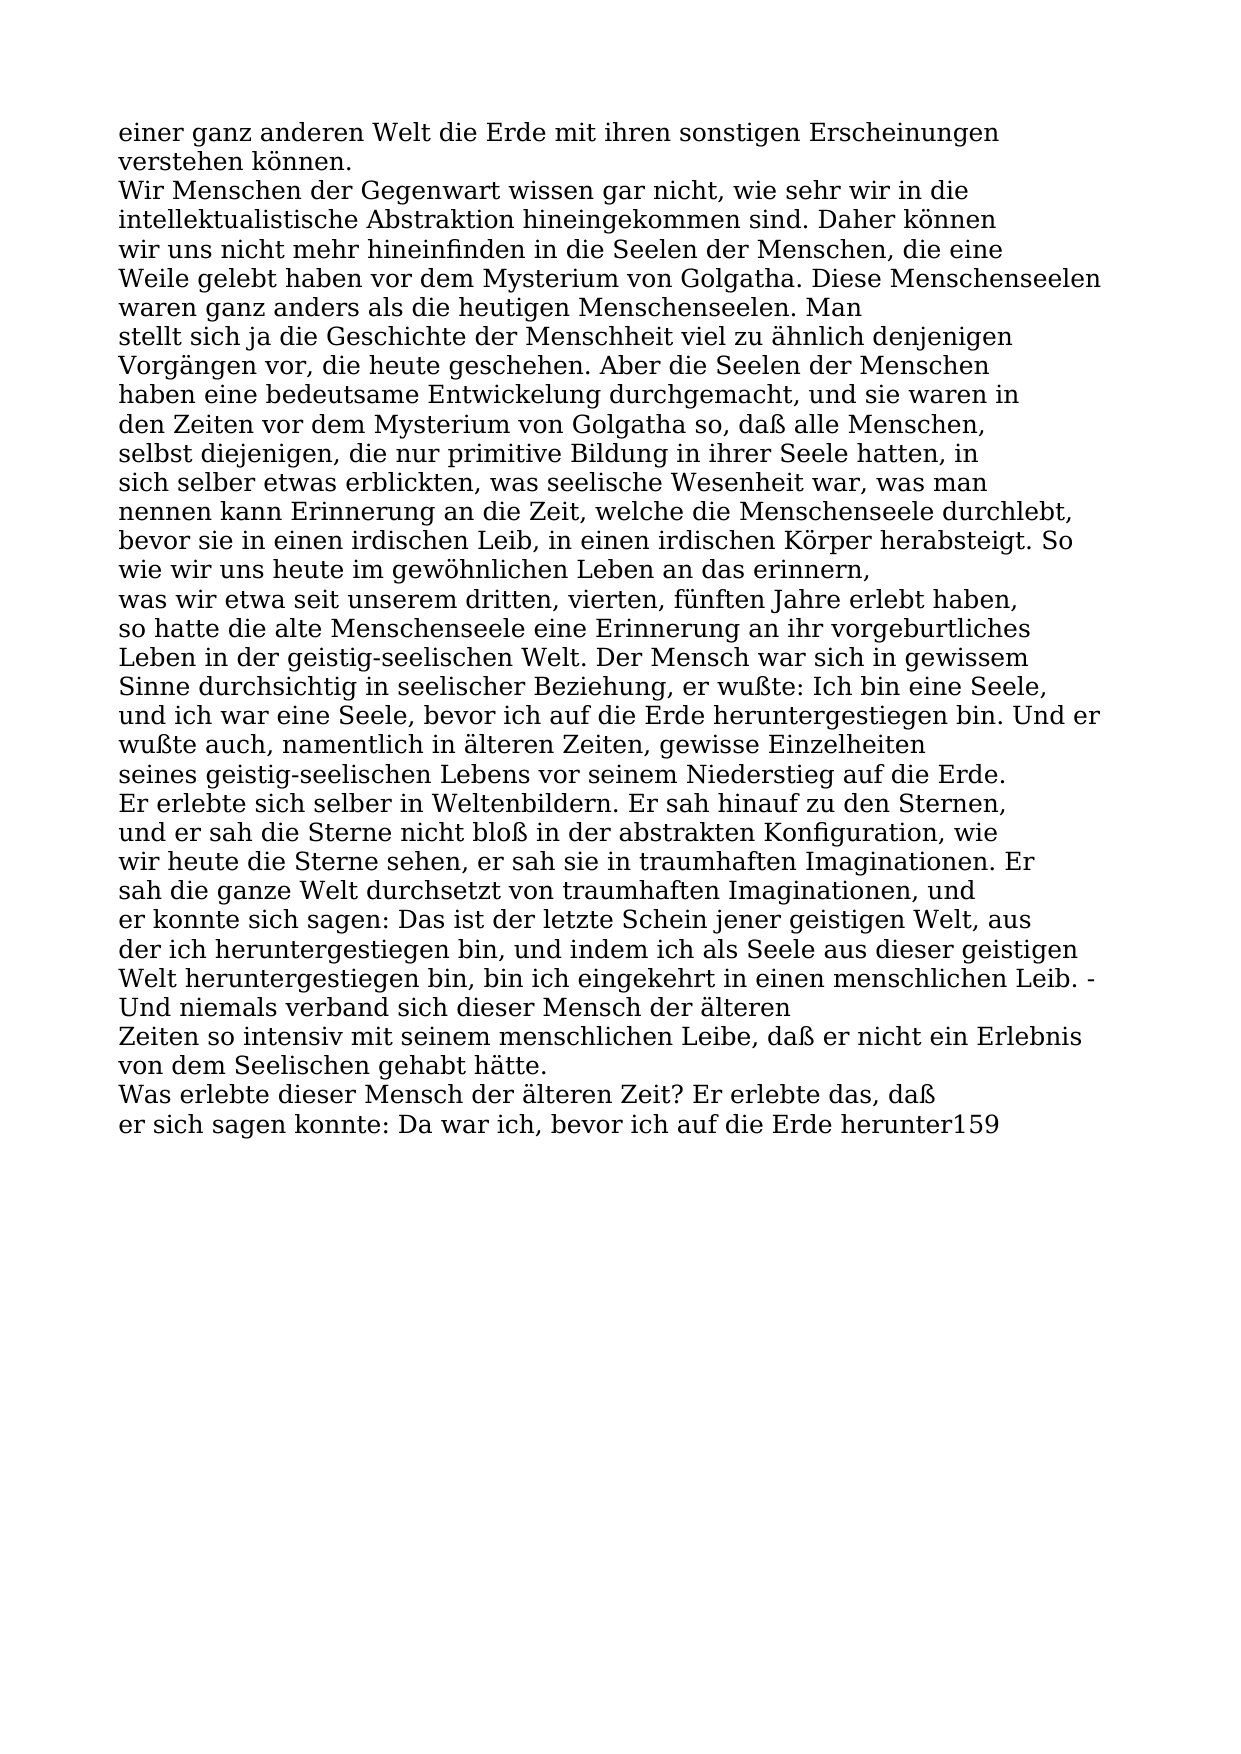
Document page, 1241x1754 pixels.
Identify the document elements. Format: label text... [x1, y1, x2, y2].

text und ich war eine Seele, bevor ich auf die Erde heruntergestiegen bin. Und er wußte auch, namentlich in älteren Zeiten, gewisse Einzelheiten [118, 701, 1122, 760]
text Weile gelebt haben vor dem Mysterium von Golgatha. Diese Menschenseelen waren ganz anders als die heutigen Menschenseelen. Man [118, 264, 1122, 322]
text sich selber etwas erblickten, was seelische Wesenheit war, was man [118, 468, 1122, 497]
text und er sah die Sterne nicht bloß in der abstrakten Konfiguration, wie [118, 818, 1122, 847]
text selbst diejenigen, die nur primitive Bildung in ihrer Seele hatten, in [118, 439, 1122, 468]
text seines geistig-seelischen Lebens vor seinem Niederstieg auf die Erde. [118, 760, 1122, 789]
text Er erlebte sich selber in Weltenbildern. Er sah hinauf zu den Sternen, [118, 789, 1122, 818]
text Was erlebte dieser Mensch der älteren Zeit? Er erlebte das, daß [118, 1081, 1122, 1110]
text Leben in der geistig-seelischen Welt. Der Mensch war sich in gewissem [118, 643, 1122, 672]
text verstehen können. [118, 147, 1122, 176]
text sah die ganze Welt durchsetzt von traumhaften Imaginationen, und [118, 876, 1122, 906]
text wir uns nicht mehr hineinfinden in die Seelen der Menschen, die eine [118, 235, 1122, 264]
text stellt sich ja die Geschichte der Menschheit viel zu ähnlich denjenigen [118, 322, 1122, 351]
text was wir etwa seit unserem dritten, vierten, fünften Jahre erlebt haben, [118, 585, 1122, 614]
text haben eine bedeutsame Entwickelung durchgemacht, und sie waren in [118, 381, 1122, 410]
text Sinne durchsichtig in seelischer Beziehung, er wußte: Ich bin eine Seele, [118, 672, 1122, 701]
text Zeiten so intensiv mit seinem menschlichen Leibe, daß er nicht ein Erlebnis von dem Seelischen gehabt hätte. [118, 1022, 1122, 1081]
text einer ganz anderen Welt die Erde mit ihren sonstigen Erscheinungen [118, 118, 1122, 147]
text wir heute die Sterne sehen, er sah sie in traumhaften Imaginationen. Er [118, 847, 1122, 876]
text der ich heruntergestiegen bin, und indem ich als Seele aus dieser geistigen Welt heruntergestiegen bin, bin ich eingekehrt in einen menschlichen Leib. - Und niemals verband sich dieser Mensch der älteren [118, 935, 1122, 1022]
text er konnte sich sagen: Das ist der letzte Schein jener geistigen Welt, aus [118, 906, 1122, 935]
text Vorgängen vor, die heute geschehen. Aber die Seelen der Menschen [118, 351, 1122, 381]
text Wir Menschen der Gegenwart wissen gar nicht, wie sehr wir in die [118, 176, 1122, 206]
text so hatte die alte Menschenseele eine Erinnerung an ihr vorgeburtliches [118, 614, 1122, 643]
text er sich sagen konnte: Da war ich, bevor ich auf die Erde herunter159 [118, 1110, 1122, 1139]
text nennen kann Erinnerung an die Zeit, welche die Menschenseele durchlebt, bevor sie in einen irdischen Leib, in einen irdischen Körper herabsteigt. So wie wir uns heute im gewöhnlichen Leben an das erinnern, [118, 497, 1122, 585]
text intellektualistische Abstraktion hineingekommen sind. Daher können [118, 206, 1122, 235]
text den Zeiten vor dem Mysterium von Golgatha so, daß alle Menschen, [118, 410, 1122, 439]
